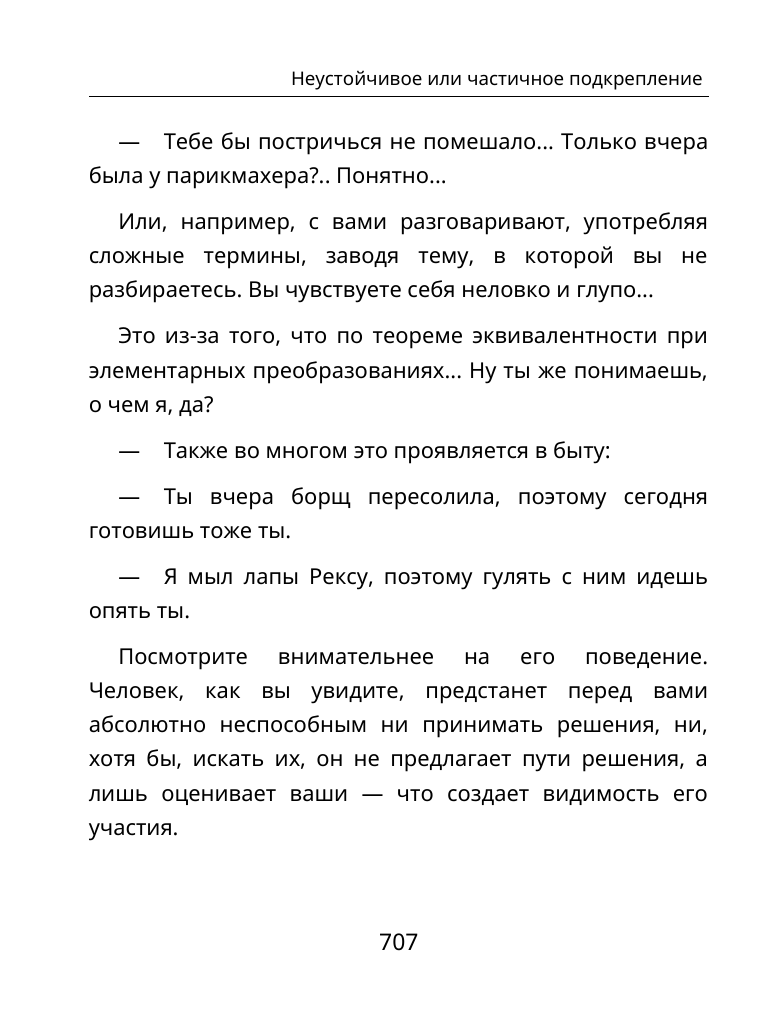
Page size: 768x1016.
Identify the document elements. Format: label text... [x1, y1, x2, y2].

list Тебе бы постричься не помешало... Только вчера была у парикмахера?.. Понятно... [88, 126, 709, 190]
list Я мыл лапы Рексу, поэтому гулять с ним идешь опять ты. [88, 561, 709, 625]
list Ты вчера борщ пересолила, поэтому сегодня готовишь тоже ты. [88, 481, 709, 544]
text Или, например, с вами разговаривают, употребляя сложные термины, заводя тему, в которой вы не разбираетесь. Вы чувствуете себя неловко и глупо... [88, 206, 709, 304]
text Посмотрите внимательнее на его поведение. Человек, как вы увидите, предстанет перед вами абсолютно неспособным ни принимать решения, ни, хотя бы, искать их, он не предлагает пути решения, а лишь оценивает ваши — что создает видимость его участия. [88, 641, 709, 841]
text Это из-за того, что по теореме эквивалентности при элементарных преобразованиях... Ну ты же понимаешь, о чем я, да? [88, 320, 709, 418]
list Также во многом это проявляется в быту: [88, 435, 709, 464]
